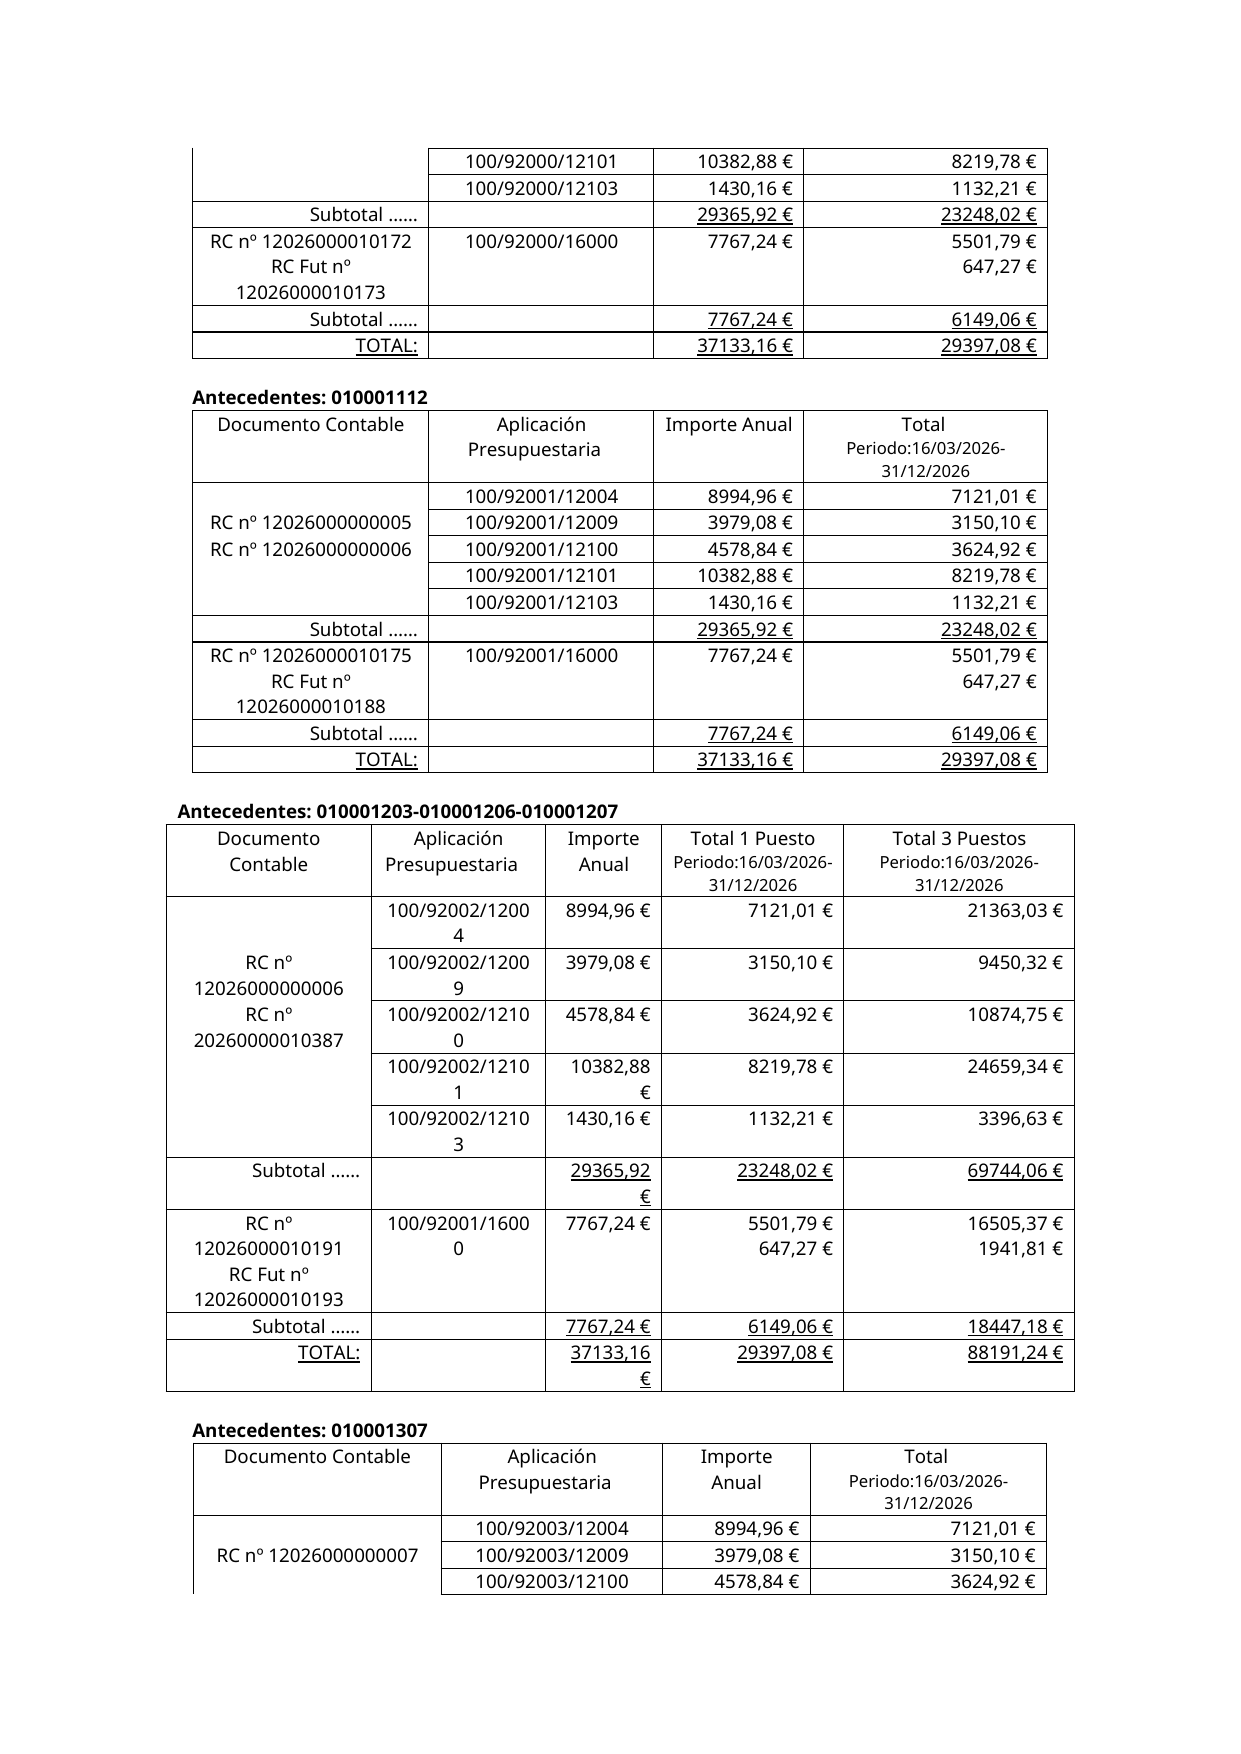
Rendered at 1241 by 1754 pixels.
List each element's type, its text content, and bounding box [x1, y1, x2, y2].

table_cell 7121,01 € [662, 897, 843, 948]
table_cell 6149,06 € [662, 1313, 843, 1338]
table_cell [372, 1313, 545, 1338]
table_cell 3624,92 € [811, 1569, 1046, 1594]
table_cell 3979,08 € [546, 949, 661, 1000]
table_cell 3624,92 € [662, 1001, 843, 1052]
table_cell 7767,24 € [546, 1210, 661, 1312]
table_cell 3150,10 € [811, 1542, 1046, 1568]
table_cell [167, 1105, 371, 1157]
table_cell 21363,03 € [844, 897, 1074, 948]
table_header Aplicación Presupuestaria [429, 411, 653, 482]
table_cell 3396,63 € [844, 1106, 1074, 1157]
table_cell 16505,37 € 1941,81 € [844, 1210, 1074, 1312]
table_cell 100/92001/12101 [429, 563, 653, 588]
table_header Importe Anual [663, 1444, 810, 1514]
table_cell 8994,96 € [663, 1516, 810, 1541]
table_cell [167, 1053, 371, 1104]
table_cell TOTAL: [167, 1340, 371, 1391]
table_cell 100/92001/12103 [429, 589, 653, 615]
table_cell 8219,78 € [662, 1054, 843, 1104]
table_cell 7767,24 € [654, 720, 803, 746]
table_cell [429, 202, 653, 227]
table_cell RC nº 12026000000005 [193, 509, 428, 535]
table_cell 8994,96 € [654, 483, 803, 509]
table_cell 100/92000/16000 [429, 228, 653, 305]
table_cell [193, 174, 428, 201]
table_cell 100/92002/12100 [372, 1001, 545, 1052]
table_cell [429, 747, 653, 772]
table_cell [193, 483, 428, 509]
table_cell RC nº 12026000010175 RC Fut nº 12026000010188 [193, 643, 428, 719]
table_cell 4578,84 € [546, 1001, 661, 1052]
table_cell 29397,08 € [662, 1340, 843, 1391]
table_cell [193, 588, 428, 615]
table_cell 24659,34 € [844, 1054, 1074, 1104]
table_cell 23248,02 € [804, 202, 1047, 227]
table_header Documento Contable [193, 411, 428, 482]
table_cell 3150,10 € [804, 510, 1047, 535]
table_cell 3979,08 € [654, 510, 803, 535]
table_cell Subtotal …… [193, 720, 428, 746]
table_cell RC nº 12026000000006 [167, 948, 371, 1000]
table_cell 100/92003/12009 [442, 1542, 662, 1568]
table_cell [429, 333, 653, 358]
table_cell RC nº 12026000000006 [193, 535, 428, 562]
table_cell 6149,06 € [804, 306, 1047, 331]
table_cell 7767,24 € [654, 306, 803, 331]
table_cell [167, 897, 371, 948]
table_cell 23248,02 € [662, 1158, 843, 1209]
table_cell [193, 562, 428, 588]
table_header Total Periodo:16/03/2026-31/12/2026 [811, 1444, 1046, 1514]
table_header Importe Anual [654, 411, 803, 482]
table_cell 4578,84 € [663, 1569, 810, 1594]
table_cell 29397,08 € [804, 747, 1047, 772]
table_cell 7767,24 € [654, 228, 803, 305]
table_cell 1132,21 € [804, 589, 1047, 615]
table_cell 6149,06 € [804, 720, 1047, 746]
table_cell 1430,16 € [654, 589, 803, 615]
table_cell 100/92002/12009 [372, 949, 545, 1000]
table_cell 1430,16 € [654, 175, 803, 201]
table_cell 29365,92 € [546, 1158, 661, 1209]
table_cell [372, 1158, 545, 1209]
table_cell 100/92001/12009 [429, 510, 653, 535]
table_header Total 1 Puesto Periodo:16/03/2026-31/12/2026 [662, 825, 843, 896]
table_cell 18447,18 € [844, 1313, 1074, 1338]
table_cell 7121,01 € [804, 483, 1047, 509]
table_cell 23248,02 € [804, 616, 1047, 641]
text Antecedentes: 010001203-010001206-010001207 [177, 799, 1063, 824]
table_cell 100/92001/16000 [429, 643, 653, 719]
table_cell RC nº 12026000010191 RC Fut nº 12026000010193 [167, 1210, 371, 1312]
table_cell 3979,08 € [663, 1542, 810, 1568]
table_cell 8219,78 € [804, 149, 1047, 174]
table_cell Subtotal …… [193, 616, 428, 641]
table_cell Subtotal …… [193, 306, 428, 331]
table_cell 69744,06 € [844, 1158, 1074, 1209]
text Antecedentes: 010001112 [177, 384, 1063, 410]
table_header Aplicación Presupuestaria [442, 1444, 662, 1514]
table_cell [194, 1568, 441, 1594]
table_cell 29365,92 € [654, 202, 803, 227]
table_cell 37133,16 € [654, 747, 803, 772]
table_cell 5501,79 € 647,27 € [804, 228, 1047, 305]
table_cell TOTAL: [193, 747, 428, 772]
table_cell 7767,24 € [546, 1313, 661, 1338]
table_cell 29365,92 € [654, 616, 803, 641]
table_cell 7121,01 € [811, 1516, 1046, 1541]
table_cell RC nº 12026000010172 RC Fut nº 12026000010173 [193, 228, 428, 305]
table_cell 100/92001/16000 [372, 1210, 545, 1312]
table_cell 1132,21 € [662, 1106, 843, 1157]
table_cell 100/92003/12004 [442, 1516, 662, 1541]
table_cell RC nº 20260000010387 [167, 1000, 371, 1052]
table_cell [194, 1516, 441, 1541]
table_cell 37133,16 € [654, 333, 803, 358]
table_header Total 3 Puestos Periodo:16/03/2026-31/12/2026 [844, 825, 1074, 896]
table_cell 100/92001/12004 [429, 483, 653, 509]
table_cell Subtotal …… [167, 1313, 371, 1338]
table_cell 3624,92 € [804, 536, 1047, 562]
table_cell Subtotal …… [167, 1158, 371, 1209]
table_header Importe Anual [546, 825, 661, 896]
table_cell 100/92003/12100 [442, 1569, 662, 1594]
table_cell [193, 148, 428, 174]
table_cell 100/92002/12004 [372, 897, 545, 948]
table_cell 9450,32 € [844, 949, 1074, 1000]
table_cell 5501,79 € 647,27 € [662, 1210, 843, 1312]
table_cell RC nº 12026000000007 [194, 1541, 441, 1568]
table_header Documento Contable [167, 825, 371, 896]
table_cell 1430,16 € [546, 1106, 661, 1157]
table_header Documento Contable [194, 1444, 441, 1514]
table_cell [429, 306, 653, 331]
table_cell 4578,84 € [654, 536, 803, 562]
text Antecedentes: 010001307 [177, 1417, 1063, 1443]
table_cell 8219,78 € [804, 563, 1047, 588]
table_cell TOTAL: [193, 333, 428, 358]
table_cell 1132,21 € [804, 175, 1047, 201]
table_cell 8994,96 € [546, 897, 661, 948]
table_cell Subtotal …… [193, 202, 428, 227]
table_cell [429, 720, 653, 746]
table_cell 88191,24 € [844, 1340, 1074, 1391]
table_cell 100/92000/12101 [429, 149, 653, 174]
table_cell 100/92001/12100 [429, 536, 653, 562]
table_cell 10874,75 € [844, 1001, 1074, 1052]
table_cell 29397,08 € [804, 333, 1047, 358]
table_cell [372, 1340, 545, 1391]
table_cell 7767,24 € [654, 643, 803, 719]
table_cell 5501,79 € 647,27 € [804, 643, 1047, 719]
table_cell 10382,88 € [654, 563, 803, 588]
table_cell 100/92000/12103 [429, 175, 653, 201]
table_cell 10382,88 € [546, 1054, 661, 1104]
table_cell [429, 616, 653, 641]
table_header Aplicación Presupuestaria [372, 825, 545, 896]
table_header Total Periodo:16/03/2026-31/12/2026 [804, 411, 1047, 482]
table_cell 37133,16 € [546, 1340, 661, 1391]
table_cell 3150,10 € [662, 949, 843, 1000]
table_cell 100/92002/12103 [372, 1106, 545, 1157]
table_cell 100/92002/12101 [372, 1054, 545, 1104]
table_cell 10382,88 € [654, 149, 803, 174]
